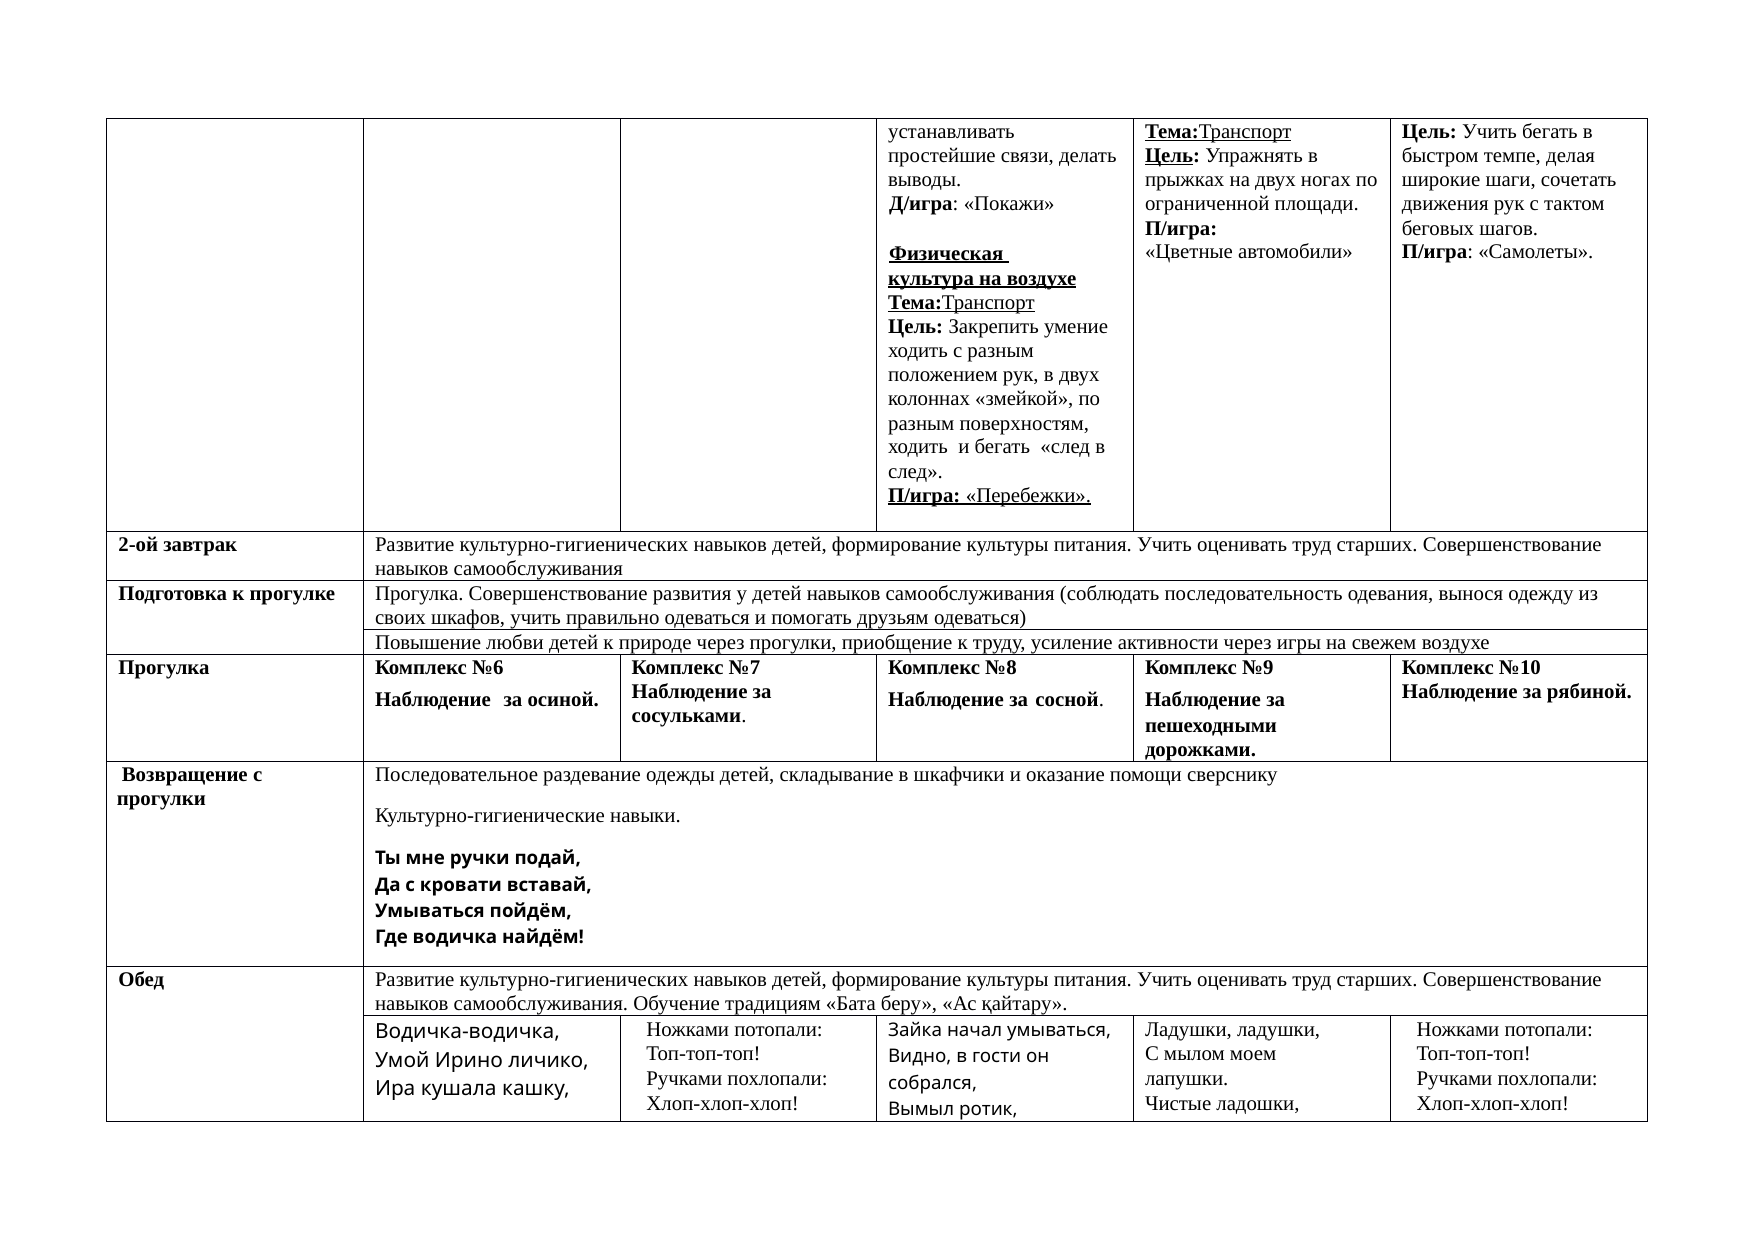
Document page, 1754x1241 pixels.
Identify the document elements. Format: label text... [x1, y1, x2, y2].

table_cell Повышение любви детей к природе через прогулки, приобщение к труду, усиление активности через игры на свежем воздухе [364, 630, 1647, 654]
table_cell Тема:Транспорт Цель: Упражнять в прыжках на двух ногах по ограниченной площади. П/игра: «Цветные автомобили» [1134, 119, 1390, 531]
table_cell Ножками потопали: Топ-топ-топ! Ручками похлопали: Хлоп-хлоп-хлоп! [1391, 1016, 1647, 1121]
table_cell Водичка-водичка, Умой Ирино личико, Ира кушала кашку, [364, 1016, 620, 1121]
table_cell Комплекс №10 Наблюдение за рябиной. [1391, 655, 1647, 761]
table_cell Комплекс №6 Наблюдение за осиной. [364, 655, 620, 761]
table_cell 2-ой завтрак [107, 532, 363, 580]
table_cell Подготовка к прогулке [107, 581, 363, 654]
table_cell Прогулка. Совершенствование развития у детей навыков самообслуживания (соблюдать последовательность одевания, вынося одежду из своих шкафов, учить правильно одеваться и помогать друзьям одеваться) [364, 581, 1647, 629]
table_cell Развитие культурно-гигиенических навыков детей, формирование культуры питания. Учить оценивать труд старших. Совершенствование навыков самообслуживания. Обучение традициям «Бата беру», «Ас қайтару». [364, 967, 1647, 1015]
table_cell Возвращение с прогулки [107, 762, 363, 966]
table_cell [107, 119, 363, 531]
table_cell Зайка начал умываться, Видно, в гости он собрался, Вымыл ротик, [877, 1016, 1133, 1121]
table_cell Развитие культурно-гигиенических навыков детей, формирование культуры питания. Учить оценивать труд старших. Совершенствование навыков самообслуживания [364, 532, 1647, 580]
table_cell Ладушки, ладушки, С мылом моем лапушки. Чистые ладошки, [1134, 1016, 1390, 1121]
table_cell [621, 119, 876, 531]
table_cell Комплекс №9 Наблюдение за пешеходными дорожками. [1134, 655, 1390, 761]
table_cell Комплекс №8 Наблюдение за сосной. [877, 655, 1133, 761]
table_cell Прогулка [107, 655, 363, 761]
table_cell Цель: Учить бегать в быстром темпе, делая широкие шаги, сочетать движения рук с тактом беговых шагов. П/игра: «Самолеты». [1391, 119, 1647, 531]
table_cell устанавливать простейшие связи, делать выводы. Д/игра: «Покажи» Физическая культура на воздухе Тема:Транспорт Цель: Закрепить умение ходить с разным положением рук, в двух колоннах «змейкой», по разным поверхностям, ходить и бегать «след в след». П/игра: «Перебежки». [877, 119, 1133, 531]
table_cell [364, 119, 620, 531]
table_cell Последовательное раздевание одежды детей, складывание в шкафчики и оказание помощи сверснику Культурно-гигиенические навыки. Ты мне ручки подай, Да с кровати вставай, Умываться пойдём, Где водичка найдём! [364, 762, 1647, 966]
table_cell Обед [107, 967, 363, 1121]
table_cell Ножками потопали: Топ-топ-топ! Ручками похлопали: Хлоп-хлоп-хлоп! [621, 1016, 876, 1121]
table_cell Комплекс №7 Наблюдение за сосульками. [621, 655, 876, 761]
